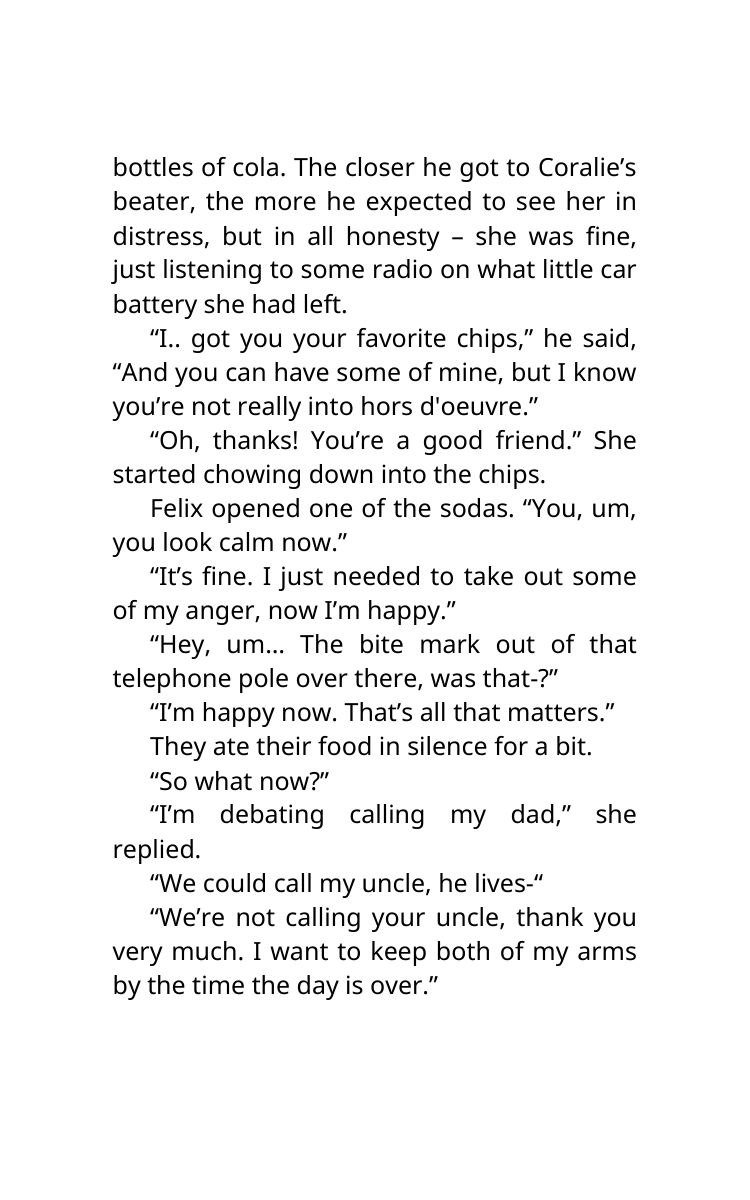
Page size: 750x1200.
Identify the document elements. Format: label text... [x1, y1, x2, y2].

text “So what now?” [112, 763, 637, 797]
text “Oh, thanks! You’re a good friend.” She started chowing down into the chips. [112, 422, 637, 491]
text Felix opened one of the sodas. “You, um, you look calm now.” [112, 491, 637, 559]
text “It’s fine. I just needed to take out some of my anger, now I’m happy.” [112, 559, 637, 627]
text “We could call my uncle, he lives-“ [112, 865, 637, 899]
text “I’m happy now. That’s all that matters.” [112, 695, 637, 729]
text “I’m debating calling my dad,” she replied. [112, 797, 637, 865]
text “Hey, um… The bite mark out of that telephone pole over there, was that-?” [112, 627, 637, 695]
text They ate their food in silence for a bit. [112, 729, 637, 763]
text “We’re not calling your uncle, thank you very much. I want to keep both of my arms by the time the day is over.” [112, 899, 637, 1002]
text bottles of cola. The closer he got to Coralie’s beater, the more he expected to see her in distress, but in all honesty – she was fine, just listening to some radio on what little car battery she had left. [112, 150, 637, 320]
text “I.. got you your favorite chips,” he said, “And you can have some of mine, but I know you’re not really into hors d'oeuvre.” [112, 320, 637, 422]
